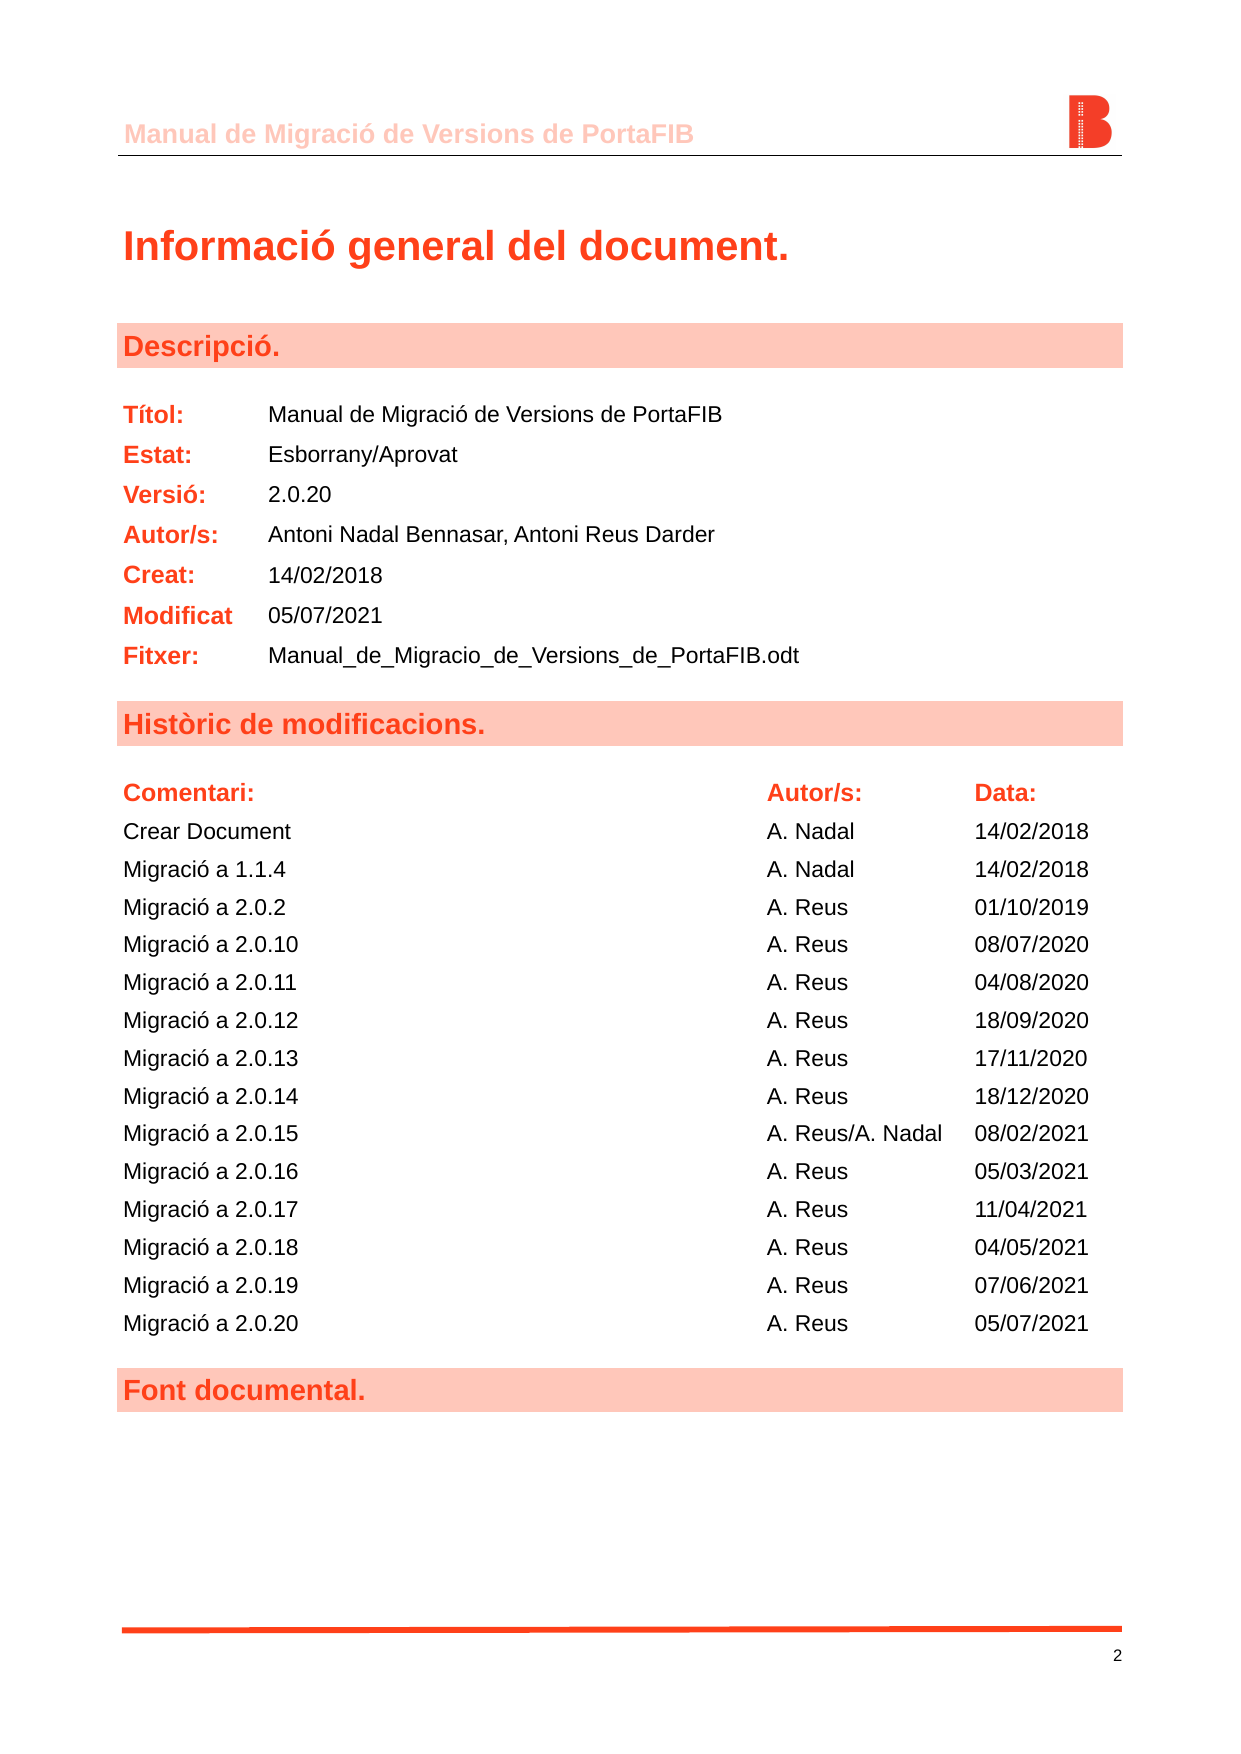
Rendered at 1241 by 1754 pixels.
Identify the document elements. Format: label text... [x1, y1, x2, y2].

table_cell [117, 746, 1123, 772]
table_cell 07/06/2021 [969, 1266, 1123, 1304]
table_cell 17/11/2020 [969, 1039, 1123, 1077]
table_cell Crear Document [117, 812, 761, 850]
table_cell Antoni Nadal Bennasar, Antoni Reus Darder [262, 515, 1123, 555]
table_cell A. Reus [761, 1304, 968, 1342]
table_cell Manual de Migració de Versions de PortaFIB [262, 394, 1123, 434]
table_cell A. Reus [761, 1266, 968, 1304]
table_cell A. Reus/A. Nadal [761, 1115, 968, 1152]
table_cell 05/07/2021 [262, 595, 1123, 635]
table_cell 04/05/2021 [969, 1228, 1123, 1266]
table_cell A. Reus [761, 1190, 968, 1228]
table_cell [117, 675, 1123, 701]
table_cell A. Reus [761, 1039, 968, 1077]
table_cell [117, 1516, 1123, 1554]
table_cell Migració a 1.1.4 [117, 850, 761, 888]
table_cell Migració a 2.0.19 [117, 1266, 761, 1304]
table_cell [117, 1476, 1123, 1516]
table_cell 11/04/2021 [969, 1190, 1123, 1228]
table_cell Manual_de_Migracio_de_Versions_de_PortaFIB.odt [262, 635, 1123, 675]
table_cell 18/12/2020 [969, 1077, 1123, 1115]
table_cell 18/09/2020 [969, 1001, 1123, 1039]
table_header Informació general del document. [117, 216, 1123, 323]
table_cell Migració a 2.0.12 [117, 1001, 761, 1039]
table_cell Autor/s: [117, 515, 262, 555]
table_cell 14/02/2018 [969, 850, 1123, 888]
table_cell 2.0.20 [262, 474, 1123, 514]
table_cell Estat: [117, 434, 262, 474]
table_cell Històric de modificacions. [117, 701, 1123, 746]
table_cell Esborrany/Aprovat [262, 434, 1123, 474]
table_cell Títol: [117, 394, 262, 434]
table_cell 01/10/2019 [969, 888, 1123, 926]
table_cell 04/08/2020 [969, 964, 1123, 1001]
table_cell Modificat [117, 595, 262, 635]
table_cell Migració a 2.0.16 [117, 1153, 761, 1190]
table_cell 08/07/2020 [969, 926, 1123, 963]
table_cell Fitxer: [117, 635, 262, 675]
table_cell Migració a 2.0.15 [117, 1115, 761, 1152]
table_cell Migració a 2.0.13 [117, 1039, 761, 1077]
table_cell A. Reus [761, 926, 968, 963]
table_cell Versió: [117, 474, 262, 514]
table_cell Migració a 2.0.11 [117, 964, 761, 1001]
table_cell Migració a 2.0.10 [117, 926, 761, 963]
table_cell Migració a 2.0.17 [117, 1190, 761, 1228]
table_cell Migració a 2.0.20 [117, 1304, 761, 1342]
table_cell [117, 1342, 1123, 1367]
table_cell [117, 1554, 1123, 1592]
table_cell 05/03/2021 [969, 1153, 1123, 1190]
table_cell Data: [969, 772, 1123, 812]
table_cell 14/02/2018 [969, 812, 1123, 850]
table_cell [117, 1413, 1123, 1438]
table_cell A. Reus [761, 964, 968, 1001]
table_cell A. Nadal [761, 850, 968, 888]
table_cell Autor/s: [761, 772, 968, 812]
table_cell Migració a 2.0.2 [117, 888, 761, 926]
table_cell [117, 368, 1123, 394]
table_cell A. Reus [761, 1001, 968, 1039]
table_cell Descripció. [117, 323, 1123, 368]
table_cell 05/07/2021 [969, 1304, 1123, 1342]
table_cell 14/02/2018 [262, 555, 1123, 595]
table_cell Creat: [117, 555, 262, 595]
table_cell A. Nadal [761, 812, 968, 850]
picture [1063, 94, 1117, 150]
table_cell 08/02/2021 [969, 1115, 1123, 1152]
table_cell Font documental. [117, 1368, 1123, 1412]
table_cell A. Reus [761, 1077, 968, 1115]
table_cell Migració a 2.0.18 [117, 1228, 761, 1266]
table_cell A. Reus [761, 1153, 968, 1190]
table_cell A. Reus [761, 1228, 968, 1266]
table_cell [117, 1438, 1123, 1476]
table_cell Comentari: [117, 772, 761, 812]
table_cell A. Reus [761, 888, 968, 926]
table_cell Migració a 2.0.14 [117, 1077, 761, 1115]
